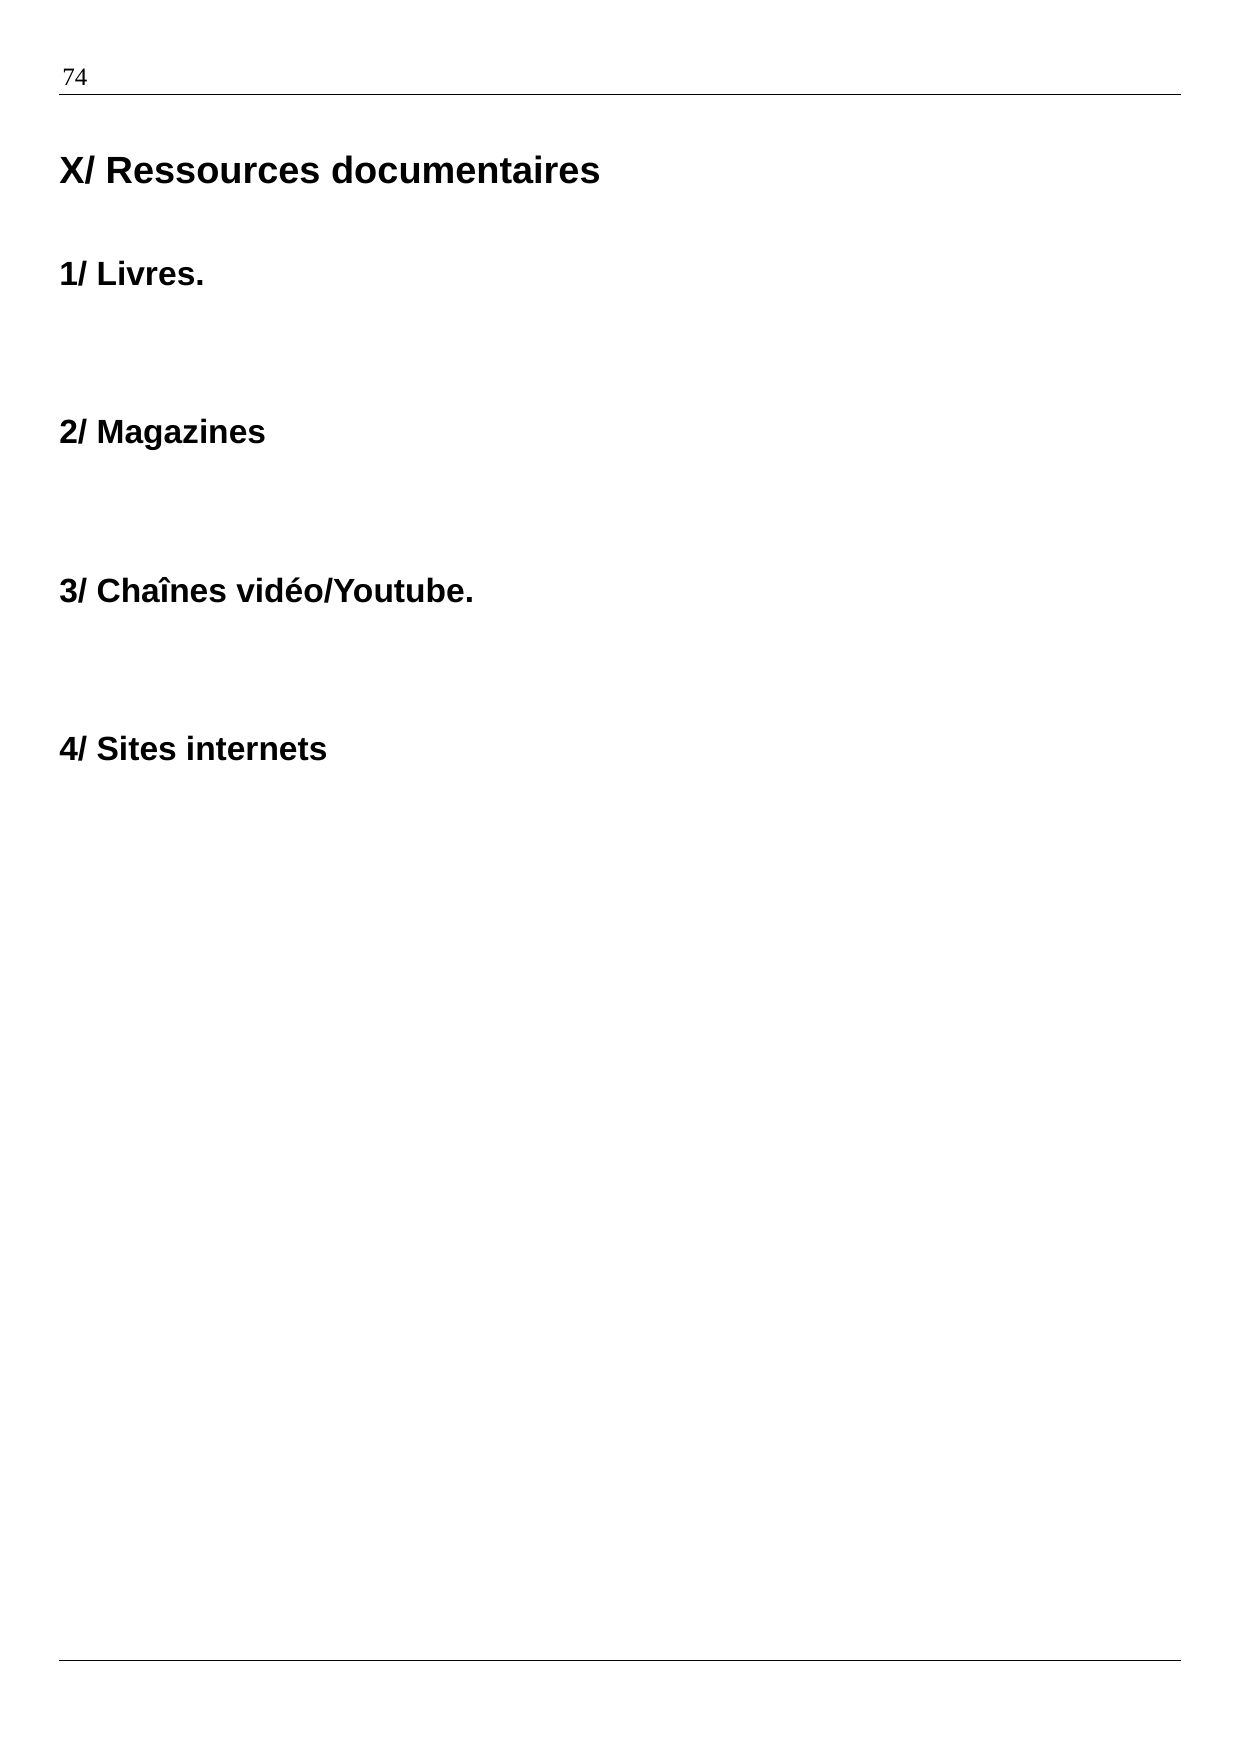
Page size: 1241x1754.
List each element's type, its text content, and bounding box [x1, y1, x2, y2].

subtitle 1/ Livres. [59, 254, 1181, 293]
subtitle X/ Ressources documentaires [59, 148, 1181, 192]
subtitle 3/ Chaînes vidéo/Youtube. [59, 570, 1181, 609]
subtitle 4/ Sites internets [59, 729, 1181, 767]
subtitle 2/ Magazines [59, 412, 1181, 451]
